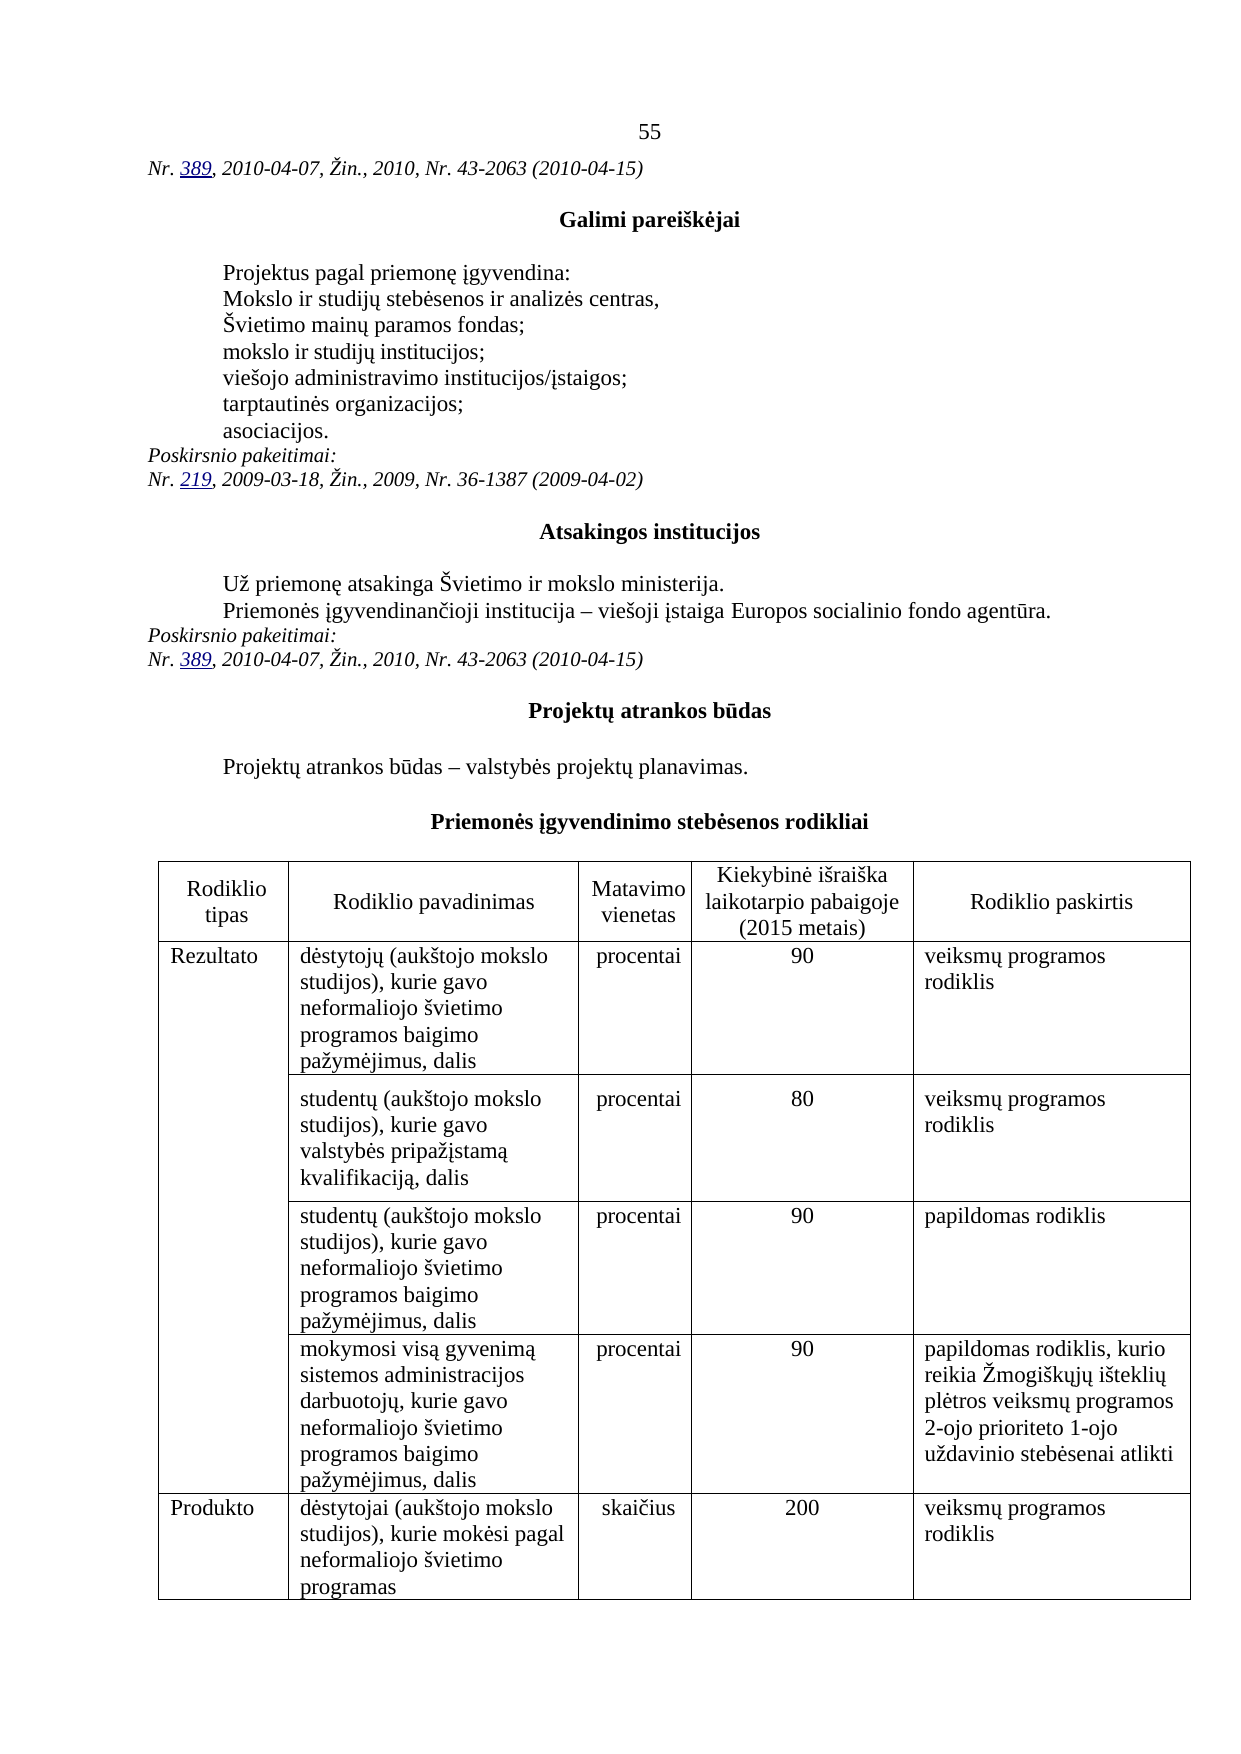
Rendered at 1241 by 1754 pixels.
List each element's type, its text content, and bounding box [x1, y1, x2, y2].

text Galimi pareiškėjai [148, 206, 1152, 232]
table_cell studentų (aukštojo mokslo studijos), kurie gavo valstybės pripažįstamą kvalifikaciją, dalis [289, 1075, 578, 1201]
text mokslo ir studijų institucijos; [148, 338, 1152, 364]
text Projektų atrankos būdas – valstybės projektų planavimas. [148, 753, 1152, 779]
table_cell procentai [579, 1335, 691, 1493]
table_cell 90 [692, 1335, 913, 1493]
table_cell veiksmų programos rodiklis [914, 1075, 1190, 1201]
table_cell veiksmų programos rodiklis [914, 1494, 1190, 1599]
table_cell papildomas rodiklis [914, 1202, 1190, 1333]
text tarptautinės organizacijos; [148, 391, 1152, 417]
table_cell Produkto [159, 1494, 288, 1599]
table_header Rodiklio paskirtis [914, 862, 1190, 941]
text Nr. 389, 2010-04-07, Žin., 2010, Nr. 43-2063 (2010-04-15) [148, 156, 1152, 180]
table_cell veiksmų programos rodiklis [914, 942, 1190, 1073]
table_cell 90 [692, 1202, 913, 1333]
table_cell procentai [579, 1202, 691, 1333]
text Priemonės įgyvendinančioji institucija – viešoji įstaiga Europos socialinio fondo agentūra. [148, 597, 1152, 623]
text Priemonės įgyvendinimo stebėsenos rodikliai [148, 808, 1152, 834]
text Mokslo ir studijų stebėsenos ir analizės centras, [148, 285, 1152, 311]
table_header Rodiklio pavadinimas [289, 862, 578, 941]
table_header Matavimo vienetas [579, 862, 691, 941]
text Nr. 389, 2010-04-07, Žin., 2010, Nr. 43-2063 (2010-04-15) [148, 647, 1152, 671]
table_cell procentai [579, 1075, 691, 1201]
table_cell Rezultato [159, 942, 288, 1493]
table_cell dėstytojų (aukštojo mokslo studijos), kurie gavo neformaliojo švietimo programos baigimo pažymėjimus, dalis [289, 942, 578, 1073]
table_cell dėstytojai (aukštojo mokslo studijos), kurie mokėsi pagal neformaliojo švietimo programas [289, 1494, 578, 1599]
table_cell studentų (aukštojo mokslo studijos), kurie gavo neformaliojo švietimo programos baigimo pažymėjimus, dalis [289, 1202, 578, 1333]
table_cell skaičius [579, 1494, 691, 1599]
text Atsakingos institucijos [148, 518, 1152, 544]
table_header Rodiklio tipas [159, 862, 288, 941]
text Švietimo mainų paramos fondas; [148, 311, 1152, 338]
text Projektus pagal priemonę įgyvendina: [148, 259, 1152, 285]
table_cell 80 [692, 1075, 913, 1201]
text Nr. 219, 2009-03-18, Žin., 2009, Nr. 36-1387 (2009-04-02) [148, 467, 1152, 491]
table_header Kiekybinė išraiška laikotarpio pabaigoje (2015 metais) [692, 862, 913, 941]
text Poskirsnio pakeitimai: [148, 443, 1152, 467]
table_cell procentai [579, 942, 691, 1073]
table_cell 200 [692, 1494, 913, 1599]
text viešojo administravimo institucijos/įstaigos; [148, 364, 1152, 391]
table_cell 90 [692, 942, 913, 1073]
table_cell mokymosi visą gyvenimą sistemos administracijos darbuotojų, kurie gavo neformaliojo švietimo programos baigimo pažymėjimus, dalis [289, 1335, 578, 1493]
text Poskirsnio pakeitimai: [148, 623, 1152, 647]
text Už priemonę atsakinga Švietimo ir mokslo ministerija. [148, 570, 1152, 597]
table_cell papildomas rodiklis, kurio reikia Žmogiškųjų išteklių plėtros veiksmų programos 2-ojo prioriteto 1-ojo uždavinio stebėsenai atlikti [914, 1335, 1190, 1493]
text Projektų atrankos būdas [148, 698, 1152, 724]
text asociacijos. [148, 417, 1152, 443]
